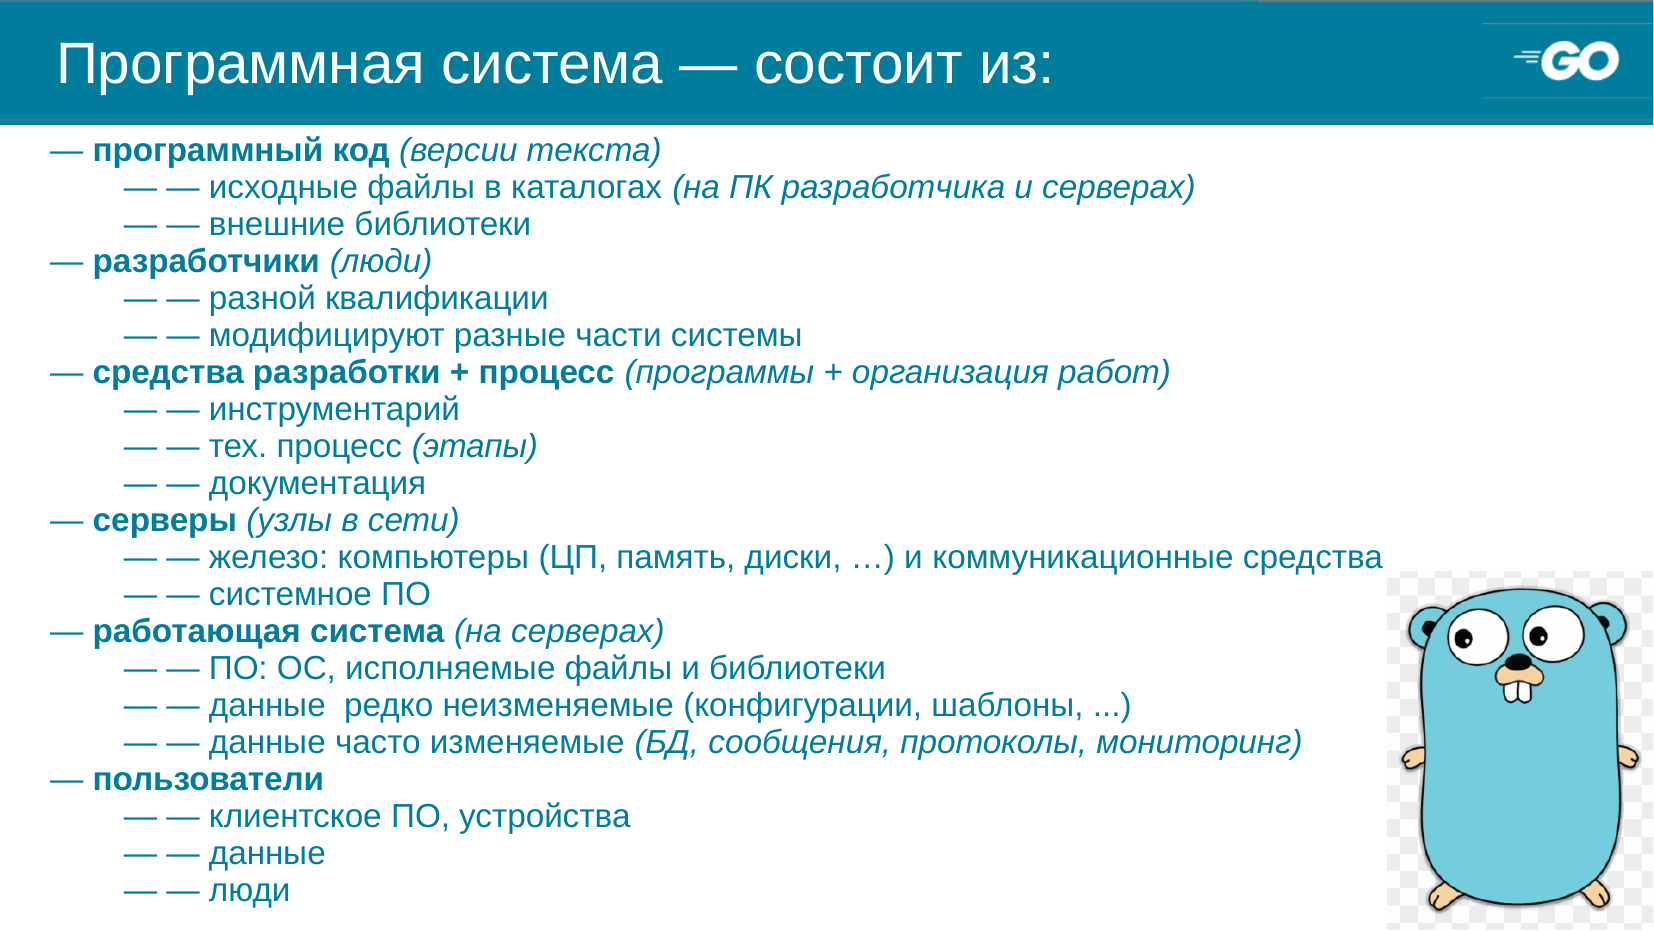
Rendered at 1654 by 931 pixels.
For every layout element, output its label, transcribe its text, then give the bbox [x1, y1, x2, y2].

text_box Программная система — состоит из: [41, 23, 1495, 104]
picture [1542, 41, 1619, 81]
picture [1387, 571, 1654, 930]
text_box — программный код (версии текста) — — исходные файлы в каталогах (на ПК разработчика и серверах) — — внешние библиотеки — разработчики (люди) — — разной квалификации — — модифицируют разные части системы — средства разработки + процесс (программы + организация работ) — — инструментарий — — тех. процесс (этапы) — — документация — серверы (узлы в сети) — — железо: компьютеры (ЦП, память, диски, …) и коммуникационные средства — — системное ПО — работающая система (на серверах) — — ПО: ОС, исполняемые файлы и библиотеки — — данные редко неизменяемые (конфигурации, шаблоны, ...) — — данные часто изменяемые (БД, сообщения, протоколы, мониторинг) — пользователи — — клиентское ПО, устройства — — данные — — люди [35, 124, 1619, 917]
